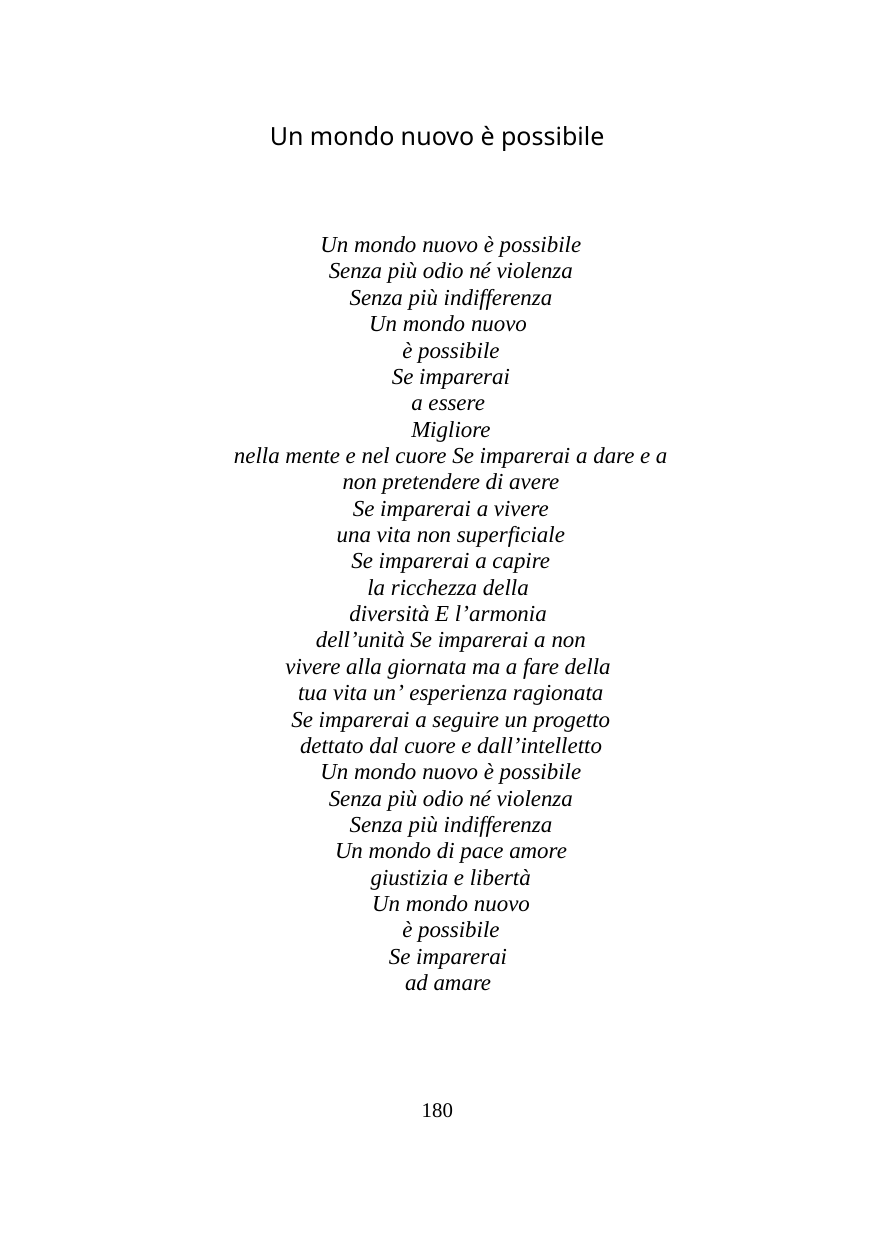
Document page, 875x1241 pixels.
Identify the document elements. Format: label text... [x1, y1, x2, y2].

text Se imparerai a vivere [88, 495, 786, 521]
text è possibile [88, 916, 786, 943]
text dettato dal cuore e dall’intelletto [88, 732, 786, 758]
text Senza più odio né violenza [88, 258, 786, 284]
text diversità E l’armonia [88, 600, 786, 627]
text Un mondo di pace amore [88, 837, 786, 864]
text nella mente e nel cuore Se imparerai a dare e a [88, 442, 786, 468]
text Migliore [88, 416, 786, 442]
text Senza più indifferenza [88, 284, 786, 310]
text Se imparerai [88, 363, 786, 389]
text la ricchezza della [88, 574, 786, 600]
text Un mondo nuovo è possibile [88, 118, 786, 152]
text è possibile [88, 337, 786, 363]
text Se imparerai a capire [88, 547, 786, 574]
text Senza più odio né violenza [88, 785, 786, 811]
text una vita non superficiale [88, 521, 786, 547]
text giustizia e libertà [88, 864, 786, 890]
text ad amare [88, 969, 786, 996]
text Un mondo nuovo è possibile [88, 758, 786, 785]
text Se imparerai [88, 943, 786, 969]
text a essere [88, 389, 786, 416]
text vivere alla giornata ma a fare della [88, 653, 786, 679]
text Un mondo nuovo [88, 890, 786, 916]
text non pretendere di avere [88, 468, 786, 495]
text Un mondo nuovo è possibile [88, 231, 786, 258]
text Senza più indifferenza [88, 811, 786, 837]
text Se imparerai a seguire un progetto [88, 706, 786, 732]
text dell’unità Se imparerai a non [88, 627, 786, 653]
text Un mondo nuovo [88, 310, 786, 337]
text tua vita un’ esperienza ragionata [88, 679, 786, 706]
